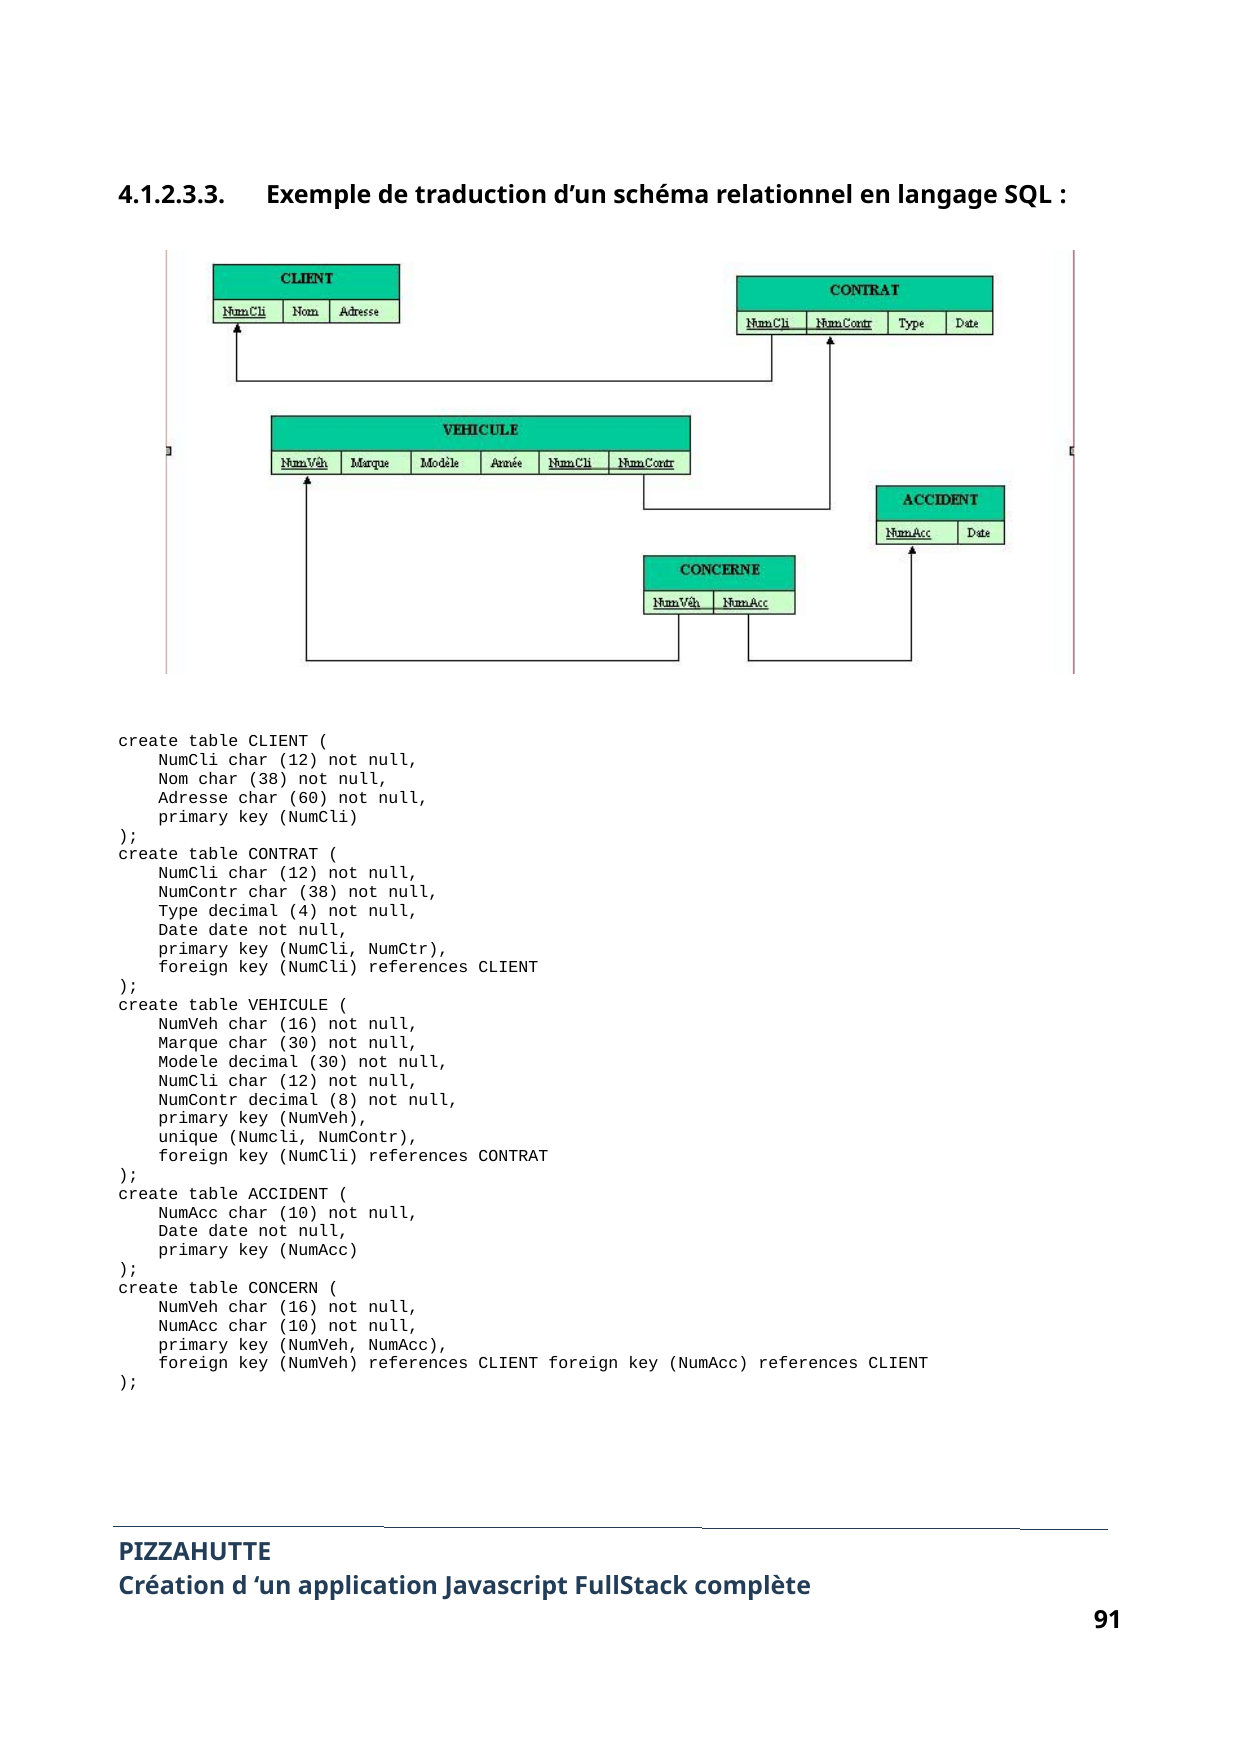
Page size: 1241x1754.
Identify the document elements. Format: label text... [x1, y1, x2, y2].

text foreign key (NumCli) references CONTRAT [118, 1148, 1122, 1166]
text NumCli char (12) not null, [118, 865, 1122, 884]
text create table CLIENT ( [118, 733, 1122, 752]
text unique (Numcli, NumContr), [118, 1129, 1122, 1148]
text primary key (NumCli) [118, 808, 1122, 827]
text Date date not null, [118, 1223, 1122, 1242]
text ); [118, 1166, 1122, 1185]
picture [165, 250, 1075, 674]
text foreign key (NumCli) references CLIENT [118, 959, 1122, 978]
text NumVeh char (16) not null, [118, 1298, 1122, 1317]
subtitle Exemple de traduction d’un schéma relationnel en langage SQL : [118, 176, 1122, 210]
text primary key (NumVeh), [118, 1110, 1122, 1129]
text Adresse char (60) not null, [118, 789, 1122, 808]
text primary key (NumVeh, NumAcc), [118, 1336, 1122, 1355]
text NumAcc char (10) not null, [118, 1204, 1122, 1223]
text Modele decimal (30) not null, [118, 1053, 1122, 1072]
text NumCli char (12) not null, [118, 752, 1122, 771]
text Date date not null, [118, 921, 1122, 940]
text NumVeh char (16) not null, [118, 1016, 1122, 1034]
text create table CONTRAT ( [118, 846, 1122, 865]
text create table ACCIDENT ( [118, 1185, 1122, 1204]
text NumContr char (38) not null, [118, 884, 1122, 902]
text Marque char (30) not null, [118, 1034, 1122, 1053]
text create table VEHICULE ( [118, 997, 1122, 1016]
text foreign key (NumVeh) references CLIENT foreign key (NumAcc) references CLIENT [118, 1355, 1122, 1374]
text ); [118, 1261, 1122, 1279]
text primary key (NumAcc) [118, 1242, 1122, 1261]
text ); [118, 978, 1122, 997]
text primary key (NumCli, NumCtr), [118, 940, 1122, 959]
text NumContr decimal (8) not null, [118, 1091, 1122, 1110]
text Type decimal (4) not null, [118, 902, 1122, 921]
text NumAcc char (10) not null, [118, 1317, 1122, 1336]
text create table CONCERN ( [118, 1279, 1122, 1298]
text NumCli char (12) not null, [118, 1072, 1122, 1091]
text ); [118, 827, 1122, 846]
text ); [118, 1374, 1122, 1393]
text Nom char (38) not null, [118, 771, 1122, 789]
